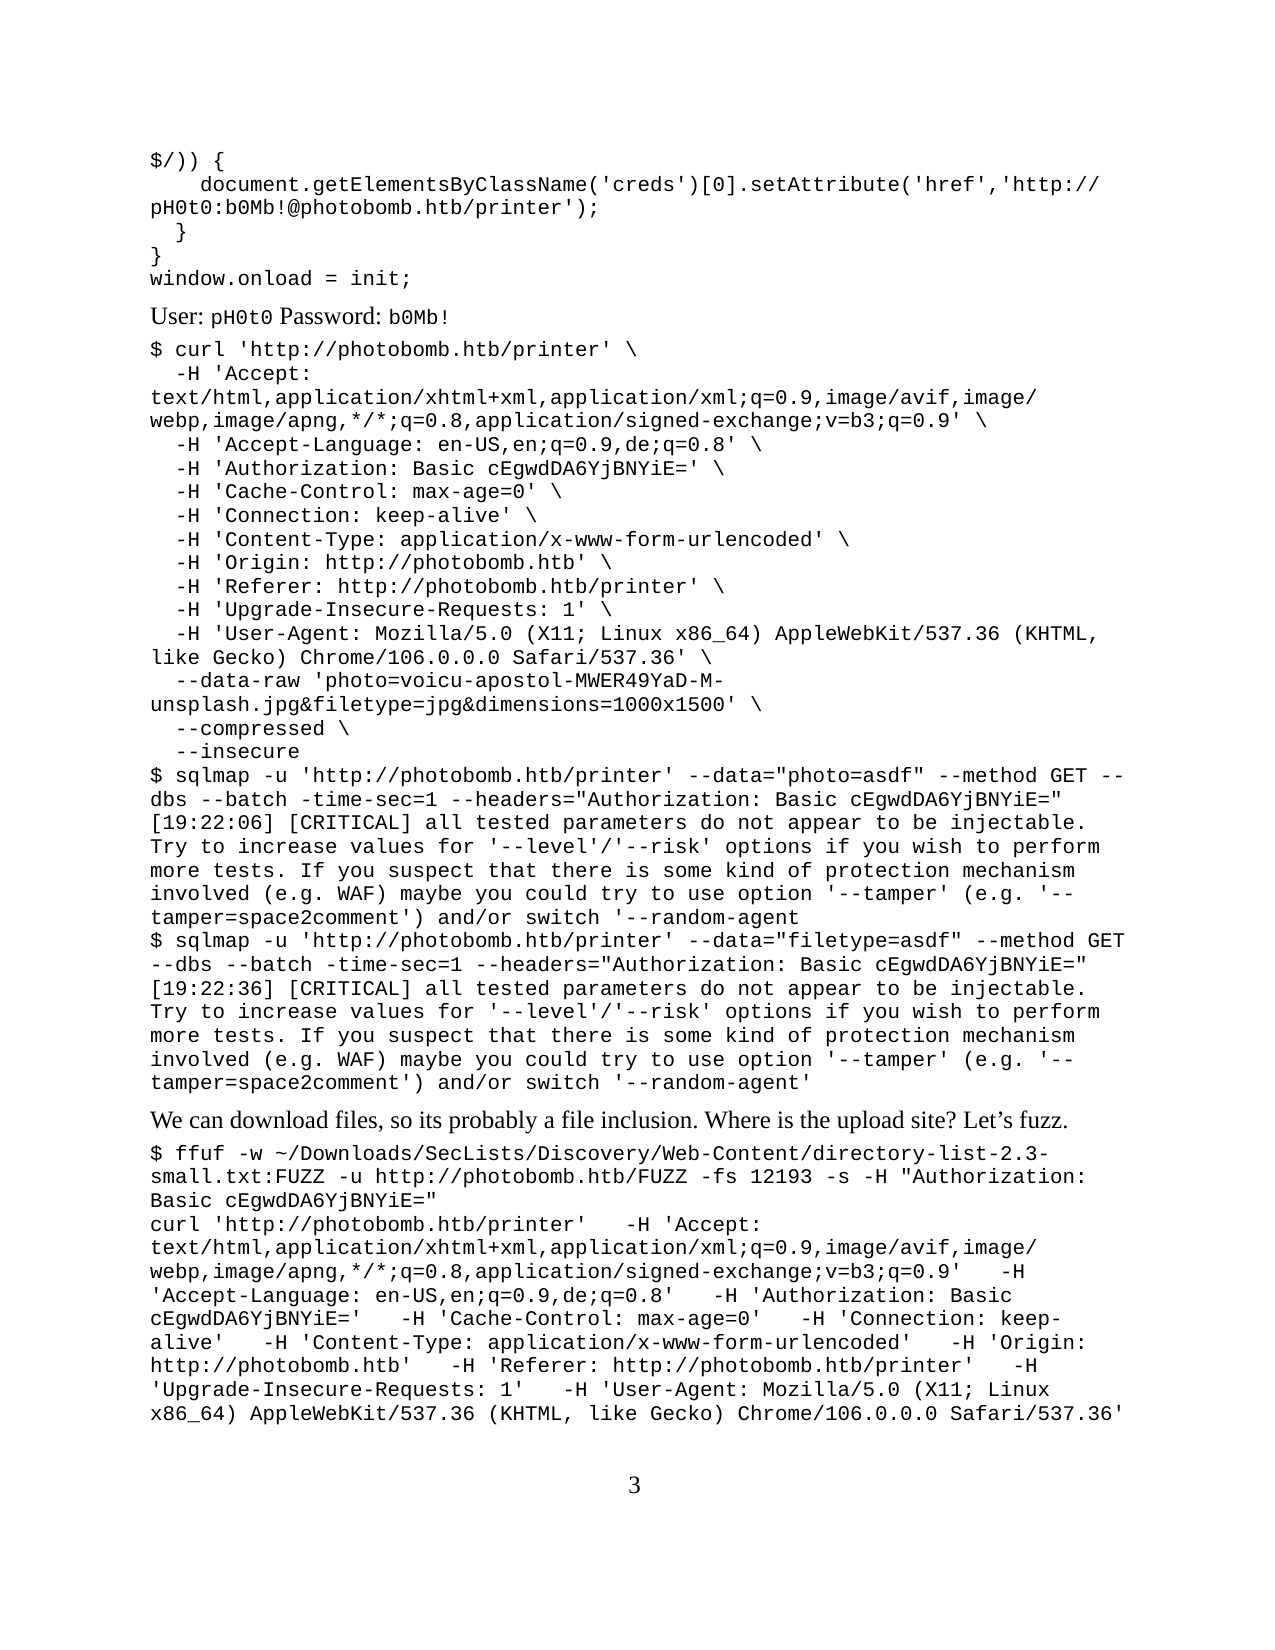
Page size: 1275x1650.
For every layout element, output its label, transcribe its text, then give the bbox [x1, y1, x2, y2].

text -H 'Accept-Language: en-US,en;q=0.9,de;q=0.8' \ [150, 434, 1125, 458]
text [19:22:06] [CRITICAL] all tested parameters do not appear to be injectable. Try to increase values for '--level'/'--risk' options if you wish to perform more tests. If you suspect that there is some kind of protection mechanism involved (e.g. WAF) maybe you could try to use option '--tamper' (e.g. '--tamper=space2comment') and/or switch '--random-agent [150, 812, 1125, 931]
text -H 'Cache-Control: max-age=0' \ [150, 481, 1125, 505]
text document.getElementsByClassName('creds')[0].setAttribute('href','http://pH0t0:b0Mb!@photobomb.htb/printer'); [150, 174, 1125, 221]
text [19:22:36] [CRITICAL] all tested parameters do not appear to be injectable. Try to increase values for '--level'/'--risk' options if you wish to perform more tests. If you suspect that there is some kind of protection mechanism involved (e.g. WAF) maybe you could try to use option '--tamper' (e.g. '--tamper=space2comment') and/or switch '--random-agent' [150, 978, 1125, 1096]
text $ sqlmap -u 'http://photobomb.htb/printer' --data="filetype=asdf" --method GET --dbs --batch -time-sec=1 --headers="Authorization: Basic cEgwdDA6YjBNYiE=" [150, 931, 1125, 978]
text --data-raw 'photo=voicu-apostol-MWER49YaD-M-unsplash.jpg&filetype=jpg&dimensions=1000x1500' \ [150, 670, 1125, 718]
text curl 'http://photobomb.htb/printer' -H 'Accept: text/html,application/xhtml+xml,application/xml;q=0.9,image/avif,image/webp,image/apng,*/*;q=0.8,application/signed-exchange;v=b3;q=0.9' -H 'Accept-Language: en-US,en;q=0.9,de;q=0.8' -H 'Authorization: Basic cEgwdDA6YjBNYiE=' -H 'Cache-Control: max-age=0' -H 'Connection: keep-alive' -H 'Content-Type: application/x-www-form-urlencoded' -H 'Origin: http://photobomb.htb' -H 'Referer: http://photobomb.htb/printer' -H 'Upgrade-Insecure-Requests: 1' -H 'User-Agent: Mozilla/5.0 (X11; Linux x86_64) AppleWebKit/537.36 (KHTML, like Gecko) Chrome/106.0.0.0 Safari/537.36' [150, 1214, 1125, 1426]
text -H 'Origin: http://photobomb.htb' \ [150, 552, 1125, 576]
text $ ffuf -w ~/Downloads/SecLists/Discovery/Web-Content/directory-list-2.3-small.txt:FUZZ -u http://photobomb.htb/FUZZ -fs 12193 -s -H "Authorization: Basic cEgwdDA6YjBNYiE=" [150, 1143, 1125, 1214]
text -H 'Authorization: Basic cEgwdDA6YjBNYiE=' \ [150, 458, 1125, 481]
text $ curl 'http://photobomb.htb/printer' \ [150, 339, 1125, 363]
text window.onload = init; [150, 268, 1125, 292]
text We can download files, so its probably a file inclusion. Where is the upload site? Let’s fuzz. [150, 1105, 1125, 1134]
text -H 'Connection: keep-alive' \ [150, 505, 1125, 528]
text --insecure [150, 741, 1125, 765]
text } [150, 221, 1125, 244]
text $/)) { [150, 150, 1125, 174]
text -H 'Upgrade-Insecure-Requests: 1' \ [150, 599, 1125, 623]
text --compressed \ [150, 718, 1125, 741]
text } [150, 244, 1125, 268]
text -H 'Referer: http://photobomb.htb/printer' \ [150, 576, 1125, 599]
text $ sqlmap -u 'http://photobomb.htb/printer' --data="photo=asdf" --method GET --dbs --batch -time-sec=1 --headers="Authorization: Basic cEgwdDA6YjBNYiE=" [150, 765, 1125, 812]
text -H 'User-Agent: Mozilla/5.0 (X11; Linux x86_64) AppleWebKit/537.36 (KHTML, like Gecko) Chrome/106.0.0.0 Safari/537.36' \ [150, 623, 1125, 670]
text User: pH0t0 Password: b0Mb! [150, 301, 1125, 330]
text -H 'Accept: text/html,application/xhtml+xml,application/xml;q=0.9,image/avif,image/webp,image/apng,*/*;q=0.8,application/signed-exchange;v=b3;q=0.9' \ [150, 363, 1125, 434]
text -H 'Content-Type: application/x-www-form-urlencoded' \ [150, 528, 1125, 552]
